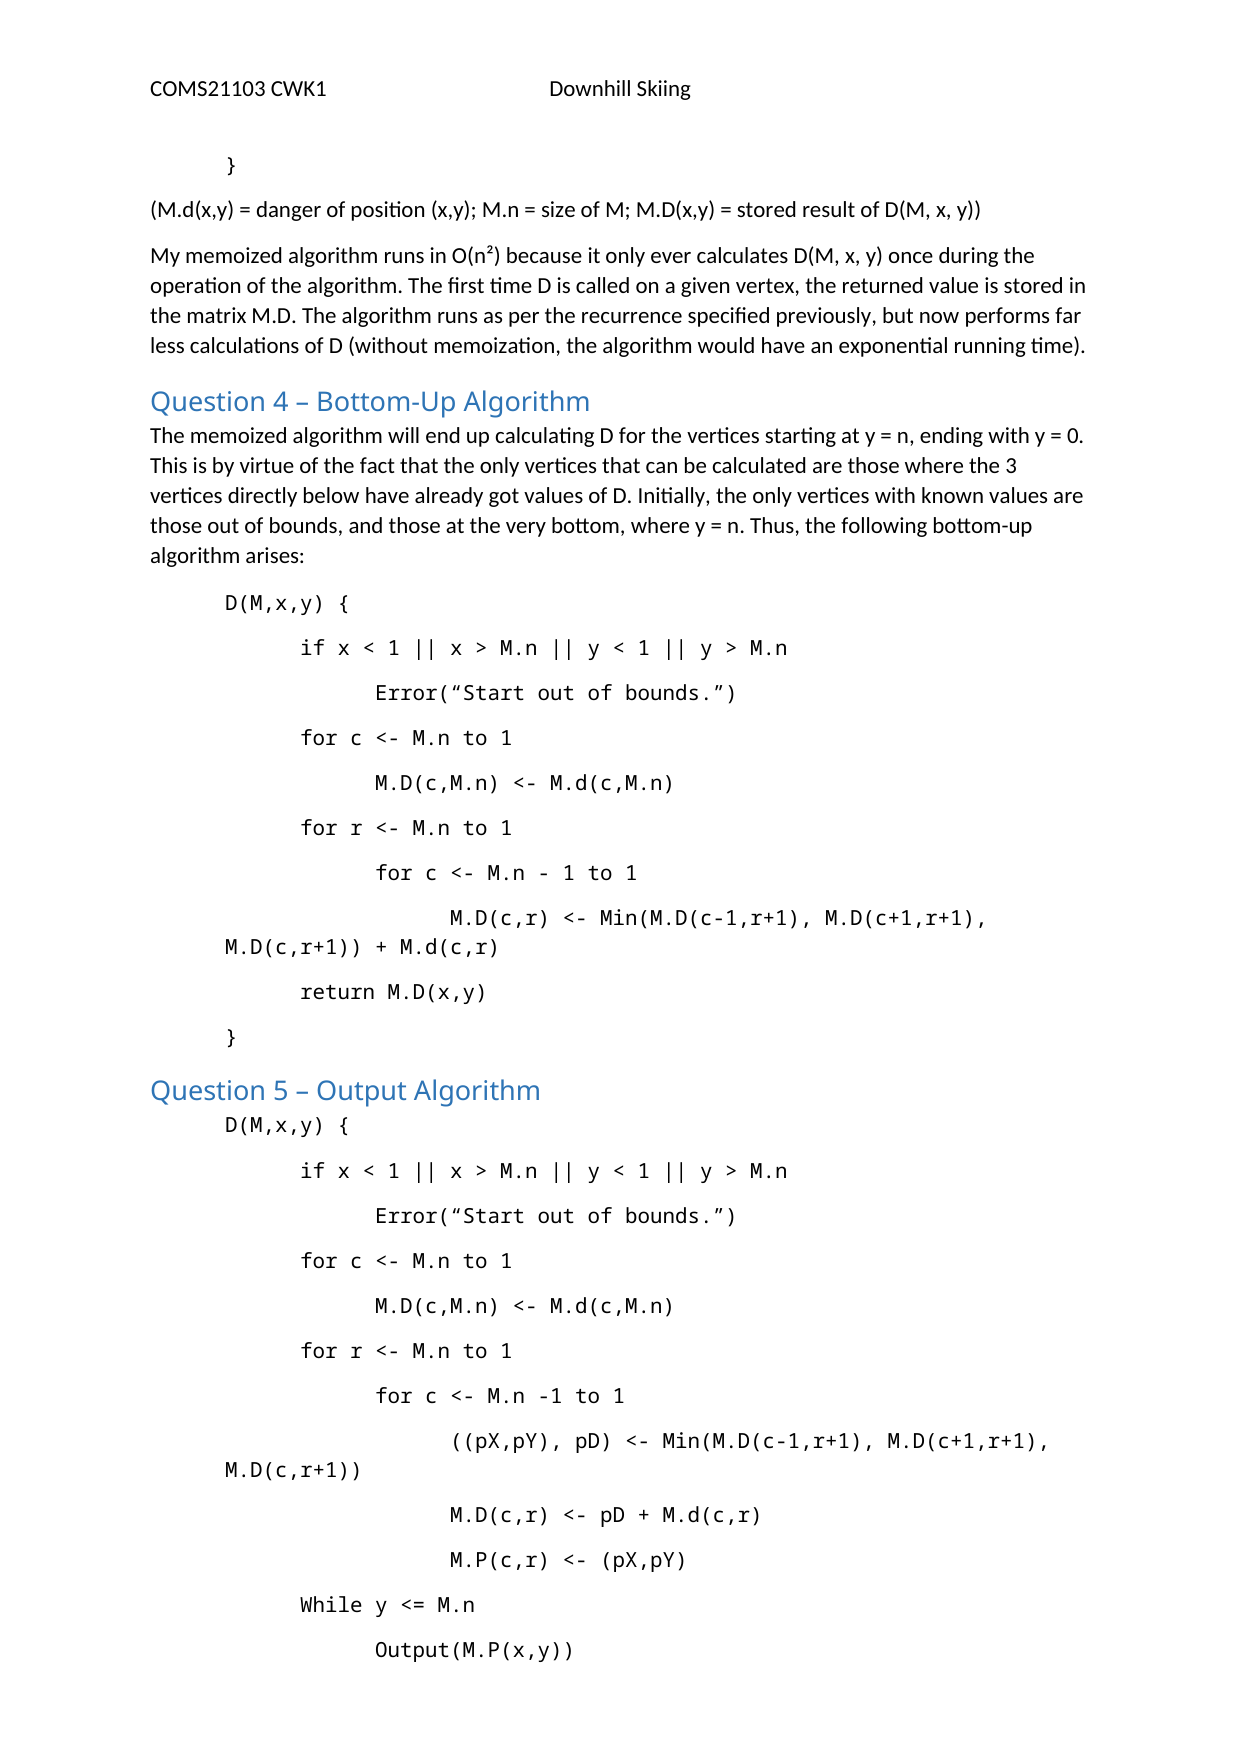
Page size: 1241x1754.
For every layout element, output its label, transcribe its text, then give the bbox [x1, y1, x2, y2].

text if x < 1 || x > M.n || y < 1 || y > M.n [225, 633, 1090, 661]
text if x < 1 || x > M.n || y < 1 || y > M.n [225, 1156, 1090, 1184]
text Error(“Start out of bounds.”) [225, 678, 1090, 706]
text M.D(c,M.n) <- M.d(c,M.n) [225, 768, 1090, 796]
text } [225, 1022, 1090, 1050]
text } [225, 150, 1090, 178]
text Output(M.P(x,y)) [225, 1635, 1090, 1664]
text D(M,x,y) { [225, 588, 1090, 616]
text for r <- M.n to 1 [225, 813, 1090, 842]
text M.P(c,r) <- (pX,pY) [225, 1545, 1090, 1573]
text My memoized algorithm runs in O(n²) because it only ever calculates D(M, x, y) once during the operation of the algorithm. The first time D is called on a given vertex, the returned value is stored in the matrix M.D. The algorithm runs as per the recurrence specified previously, but now performs far less calculations of D (without memoization, the algorithm would have an exponential running time). [150, 242, 1090, 359]
text M.D(c,M.n) <- M.d(c,M.n) [225, 1291, 1090, 1319]
text M.D(c,r) <- Min(M.D(c-1,r+1), M.D(c+1,r+1), M.D(c,r+1)) + M.d(c,r) [225, 903, 1090, 960]
text Error(“Start out of bounds.”) [225, 1201, 1090, 1229]
text for c <- M.n - 1 to 1 [225, 858, 1090, 887]
text The memoized algorithm will end up calculating D for the vertices starting at y = n, ending with y = 0. This is by virtue of the fact that the only vertices that can be calculated are those where the 3 vertices directly below have already got values of D. Initially, the only vertices with known values are those out of bounds, and those at the very bottom, where y = n. Thus, the following bottom-up algorithm arises: [150, 421, 1090, 569]
text D(M,x,y) { [225, 1111, 1090, 1139]
subtitle Question 4 – Bottom-Up Algorithm [150, 382, 1090, 419]
text for r <- M.n to 1 [225, 1336, 1090, 1364]
subtitle Question 5 – Output Algorithm [150, 1071, 1090, 1108]
text for c <- M.n to 1 [225, 1246, 1090, 1274]
text M.D(c,r) <- pD + M.d(c,r) [225, 1500, 1090, 1528]
text ((pX,pY), pD) <- Min(M.D(c-1,r+1), M.D(c+1,r+1), M.D(c,r+1)) [225, 1426, 1090, 1483]
text return M.D(x,y) [225, 977, 1090, 1005]
text for c <- M.n to 1 [225, 723, 1090, 751]
text (M.d(x,y) = danger of position (x,y); M.n = size of M; M.D(x,y) = stored result of D(M, x, y)) [150, 195, 1090, 223]
text While y <= M.n [225, 1590, 1090, 1618]
text for c <- M.n -1 to 1 [225, 1381, 1090, 1410]
